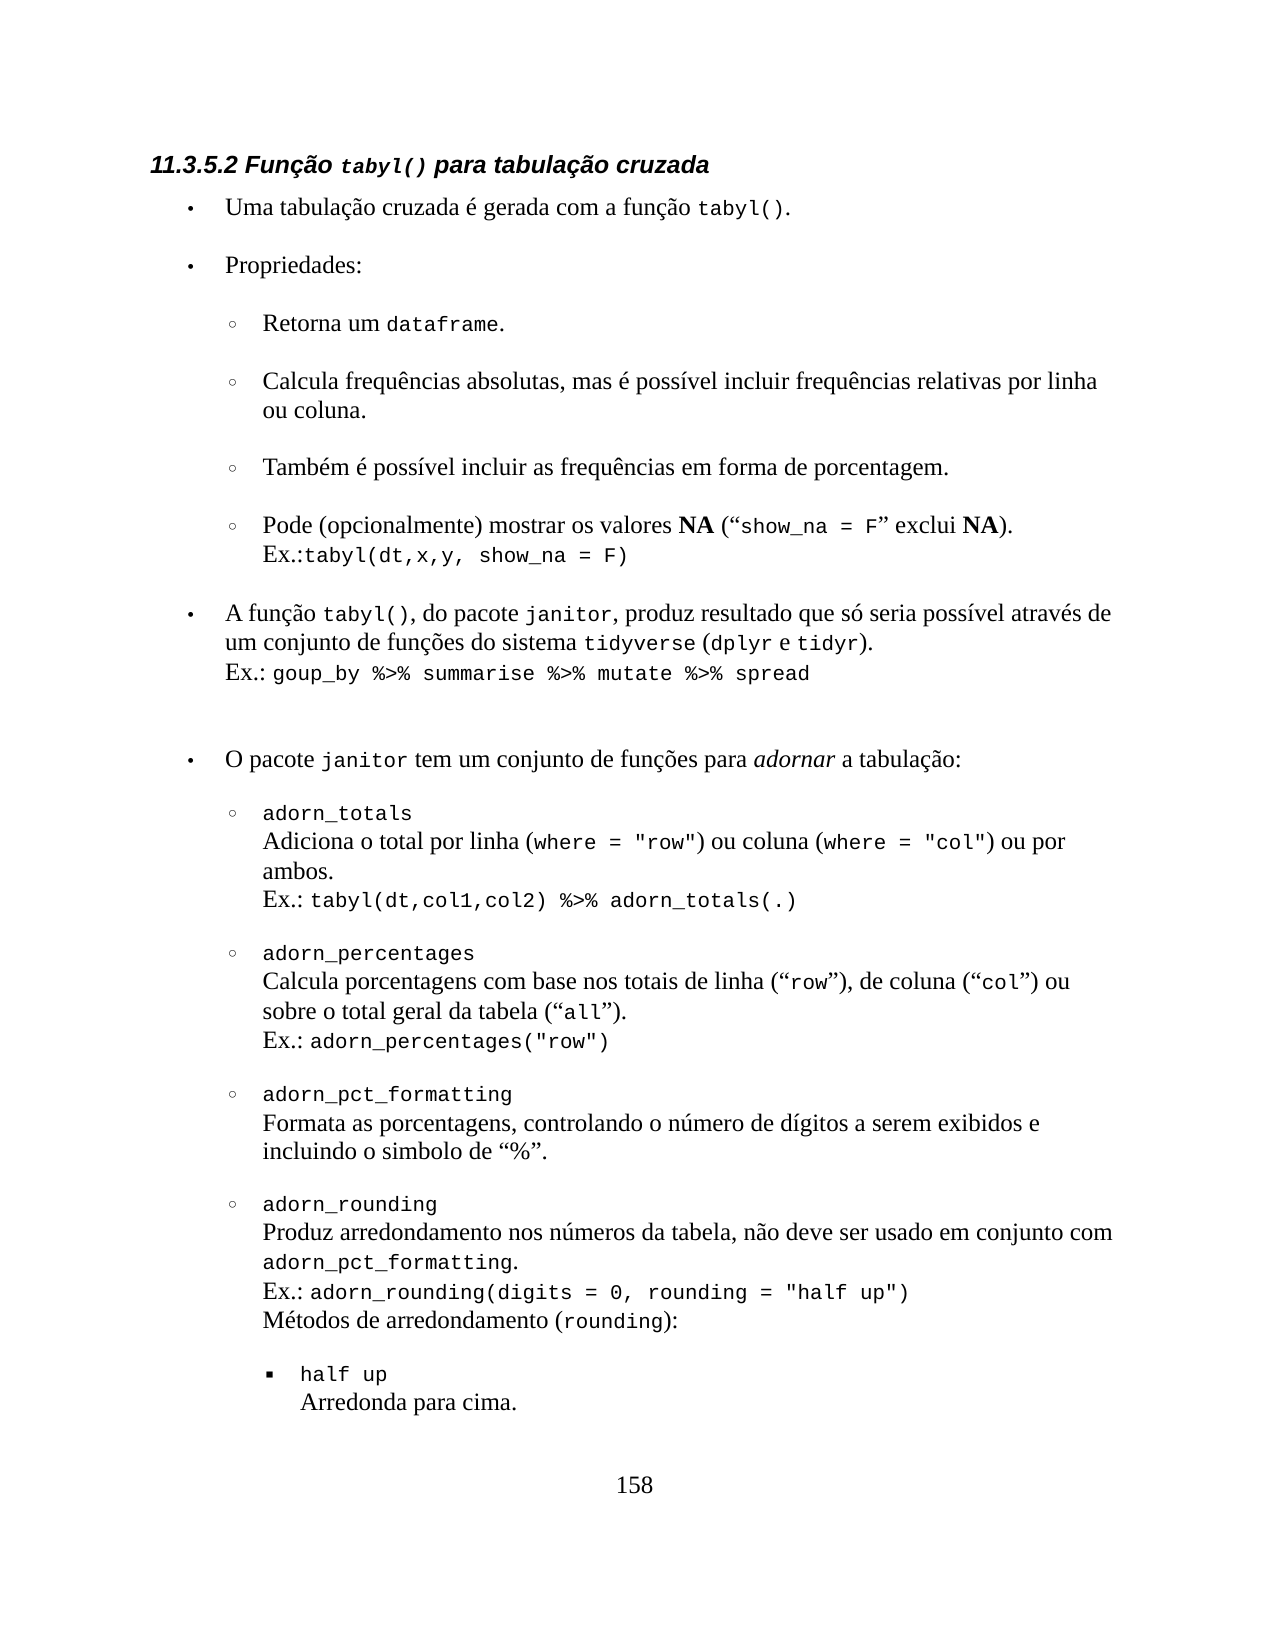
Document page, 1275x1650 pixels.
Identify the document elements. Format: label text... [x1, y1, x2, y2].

list Propriedades: [187, 250, 1125, 308]
list Também é possível incluir as frequências em forma de porcentagem. [225, 452, 1125, 510]
list A função tabyl(), do pacote janitor, produz resultado que só seria possível através de um conjunto de funções do sistema tidyverse (dplyr e tidyr). Ex.: goup_by %>% summarise %>% mutate %>% spread [187, 598, 1125, 715]
list Uma tabulação cruzada é gerada com a função tabyl(). [187, 192, 1125, 250]
list Pode (opcionalmente) mostrar os valores NA (“show_na = F” exclui NA). Ex.:tabyl(dt,x,y, show_na = F) [225, 510, 1125, 598]
list half up Arredonda para cima. Ex.: [262, 1364, 1125, 1416]
subtitle 11.3.5.2 Função tabyl() para tabulação cruzada [150, 150, 1125, 179]
list adorn_percentages Calcula porcentagens com base nos totais de linha (“row”), de coluna (“col”) ou sobre o total geral da tabela (“all”). Ex.: adorn_percentages("row") [225, 943, 1125, 1084]
list adorn_pct_formatting Formata as porcentagens, controlando o número de dígitos a serem exibidos e incluindo o simbolo de “%”. [225, 1084, 1125, 1194]
list adorn_totals Adiciona o total por linha (where = "row") ou coluna (where = "col") ou por ambos. Ex.: tabyl(dt,col1,col2) %>% adorn_totals(.) [225, 802, 1125, 943]
list Retorna um dataframe. [225, 308, 1125, 366]
list Calcula frequências absolutas, mas é possível incluir frequências relativas por linha ou coluna. [225, 366, 1125, 452]
list O pacote janitor tem um conjunto de funções para adornar a tabulação: [187, 744, 1125, 802]
list adorn_rounding Produz arredondamento nos números da tabela, não deve ser usado em conjunto com adorn_pct_formatting. Ex.: adorn_rounding(digits = 0, rounding = "half up") Métodos de arredondamento (rounding): [225, 1194, 1125, 1364]
